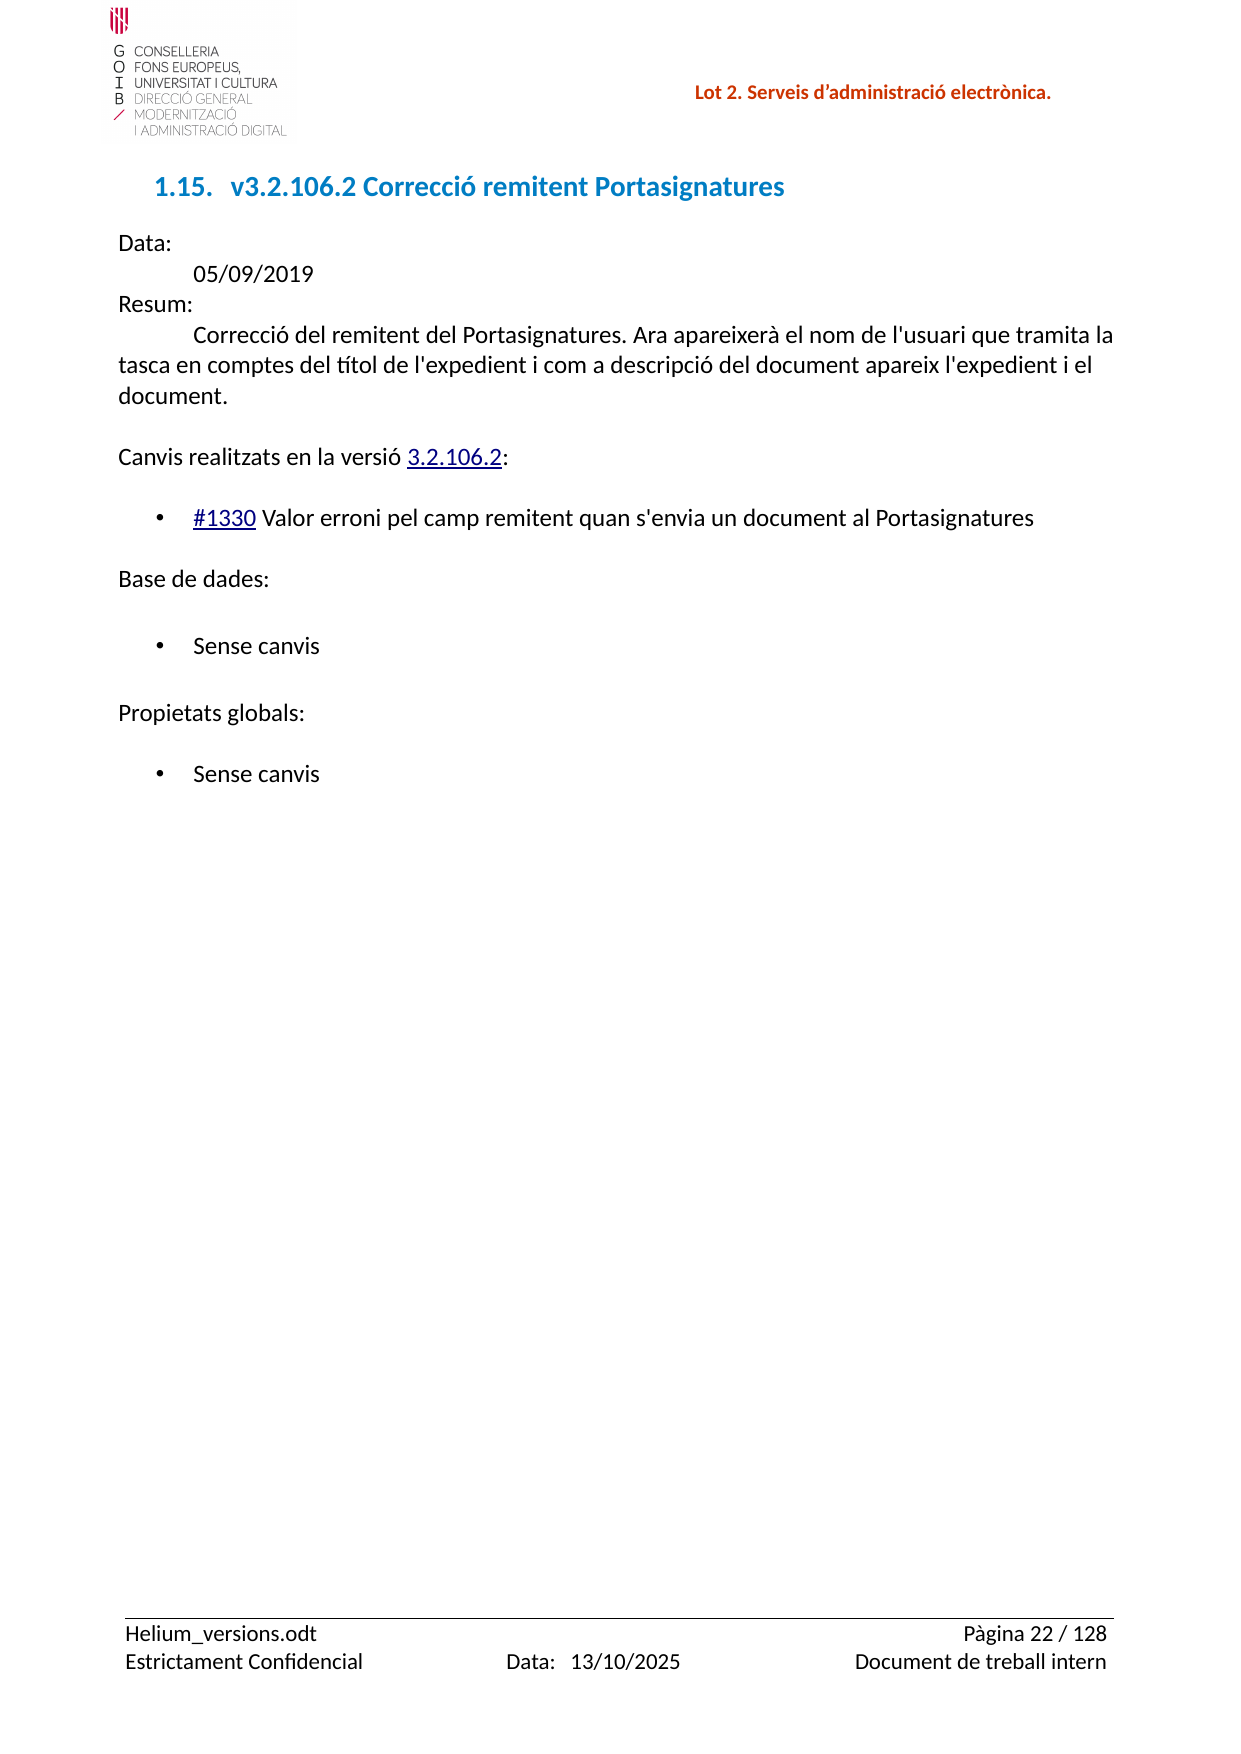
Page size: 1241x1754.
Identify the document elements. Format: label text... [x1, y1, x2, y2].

text 05/09/2019 [118, 258, 1122, 289]
text Base de dades: [118, 563, 1122, 594]
list #1330 Valor erroni pel camp remitent quan s'envia un document al Portasignatures [156, 502, 1122, 533]
list Sense canvis [156, 758, 1122, 789]
text Data: [118, 228, 1122, 258]
text Propietats globals: [118, 697, 1122, 728]
picture [100, 0, 297, 144]
text Canvis realitzats en la versió 3.2.106.2: [118, 441, 1122, 472]
text Correcció del remitent del Portasignatures. Ara apareixerà el nom de l'usuari que tramita la tasca en comptes del títol de l'expedient i com a descripció del document apareix l'expedient i el document. [118, 319, 1122, 411]
text Resum: [118, 289, 1122, 319]
subtitle v3.2.106.2 Correcció remitent Portasignatures [153, 168, 1122, 204]
list Sense canvis [156, 630, 1122, 661]
